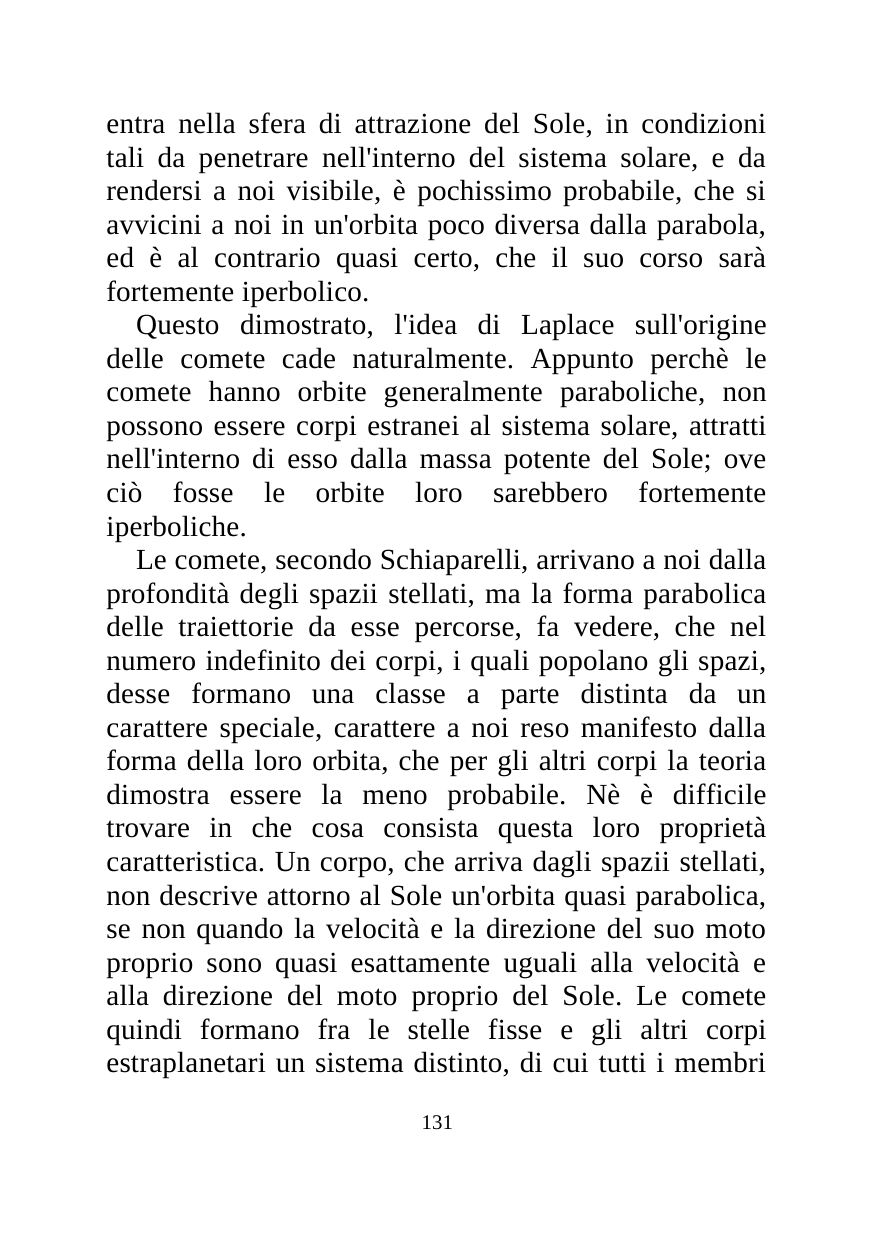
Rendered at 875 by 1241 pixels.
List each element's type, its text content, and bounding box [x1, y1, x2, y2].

text Questo dimostrato, l'idea di Laplace sull'origine delle comete cade naturalmente. Appunto perchè le comete hanno orbite generalmente paraboliche, non possono essere corpi estranei al sistema solare, attratti nell'interno di esso dalla massa potente del Sole; ove ciò fosse le orbite loro sarebbero fortemente iperboliche. [106, 307, 768, 542]
text entra nella sfera di attrazione del Sole, in condizioni tali da penetrare nell'interno del sistema solare, e da rendersi a noi visibile, è pochissimo probabile, che si avvicini a noi in un'orbita poco diversa dalla parabola, ed è al contrario quasi certo, che il suo corso sarà fortemente iperbolico. [106, 106, 768, 307]
text Le comete, secondo Schiaparelli, arrivano a noi dalla profondità degli spazii stellati, ma la forma parabolica delle traiettorie da esse percorse, fa vedere, che nel numero indefinito dei corpi, i quali popolano gli spazi, desse formano una classe a parte distinta da un carattere speciale, carattere a noi reso manifesto dalla forma della loro orbita, che per gli altri corpi la teoria dimostra essere la meno probabile. Nè è difficile trovare in che cosa consista questa loro proprietà caratteristica. Un corpo, che arriva dagli spazii stellati, non descrive attorno al Sole un'orbita quasi parabolica, se non quando la velocità e la direzione del suo moto proprio sono quasi esattamente uguali alla velocità e alla direzione del moto proprio del Sole. Le comete quindi formano fra le stelle fisse e gli altri corpi estraplanetari un sistema distinto, di cui tutti i membri [106, 542, 768, 1079]
